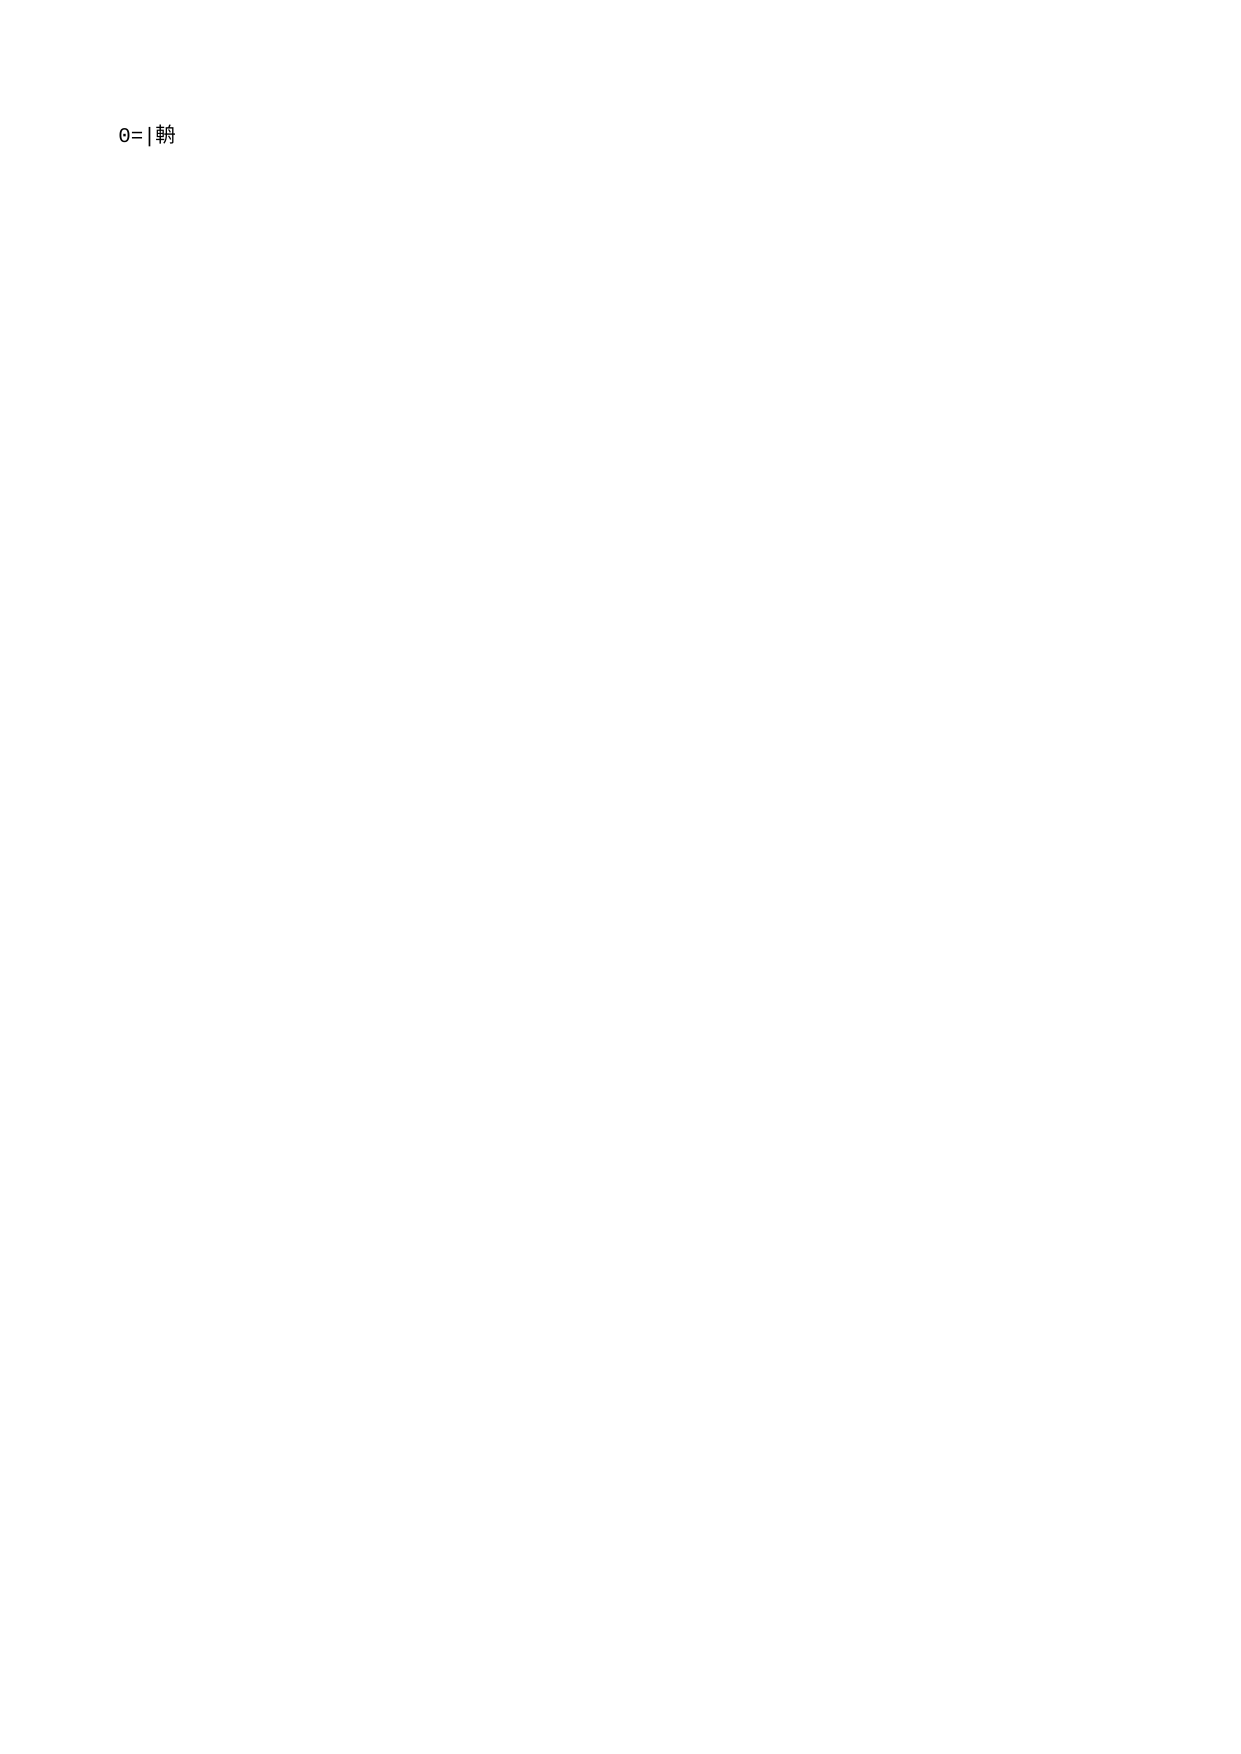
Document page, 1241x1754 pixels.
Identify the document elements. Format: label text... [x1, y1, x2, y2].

text 0=|輈 [118, 118, 1122, 148]
